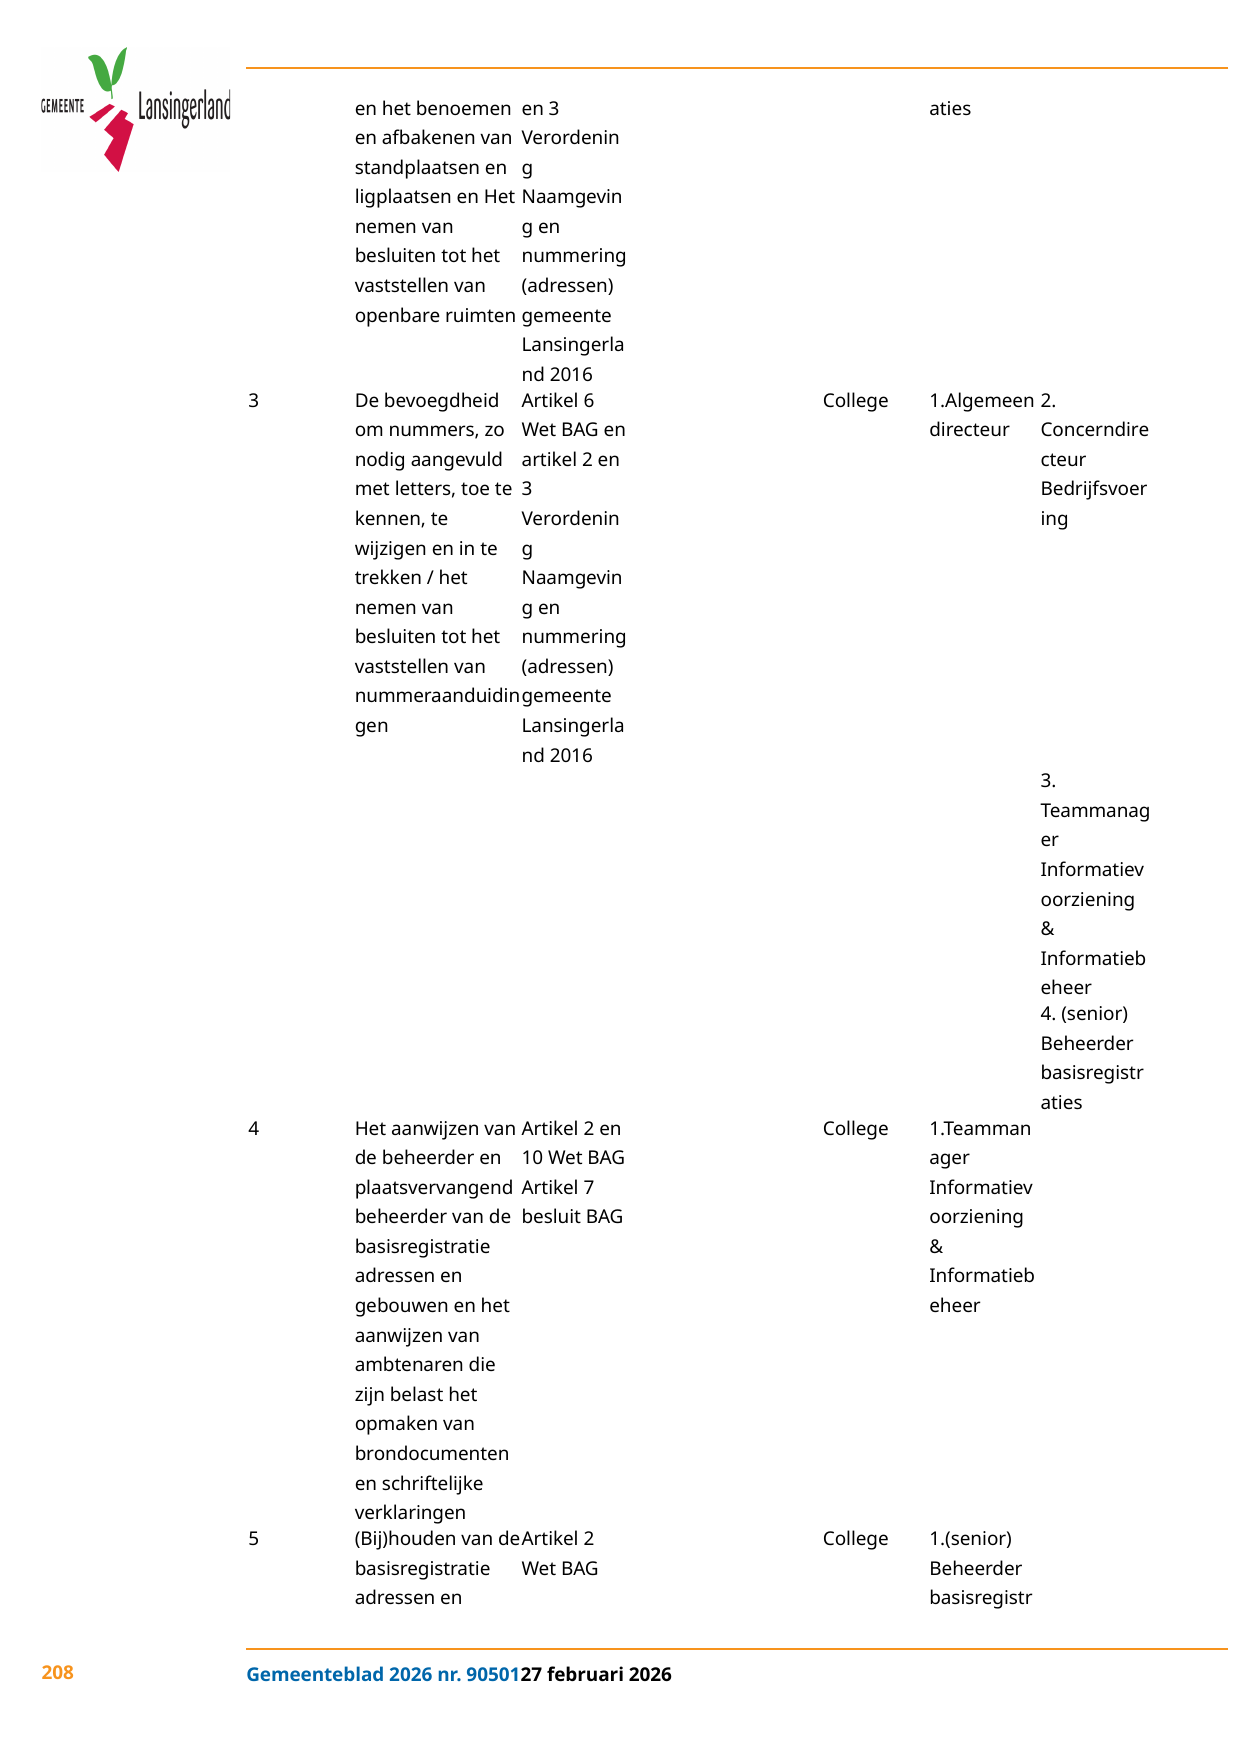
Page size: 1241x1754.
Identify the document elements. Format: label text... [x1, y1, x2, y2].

table_cell 1.Teammanager Informatievoorziening & Informatiebeheer [929, 1115, 1040, 1525]
table_cell [823, 95, 929, 387]
table_cell [1040, 95, 1152, 387]
table_cell [248, 1000, 354, 1115]
table_cell College [823, 387, 929, 767]
table_cell 4. (senior) Beheerder basisregistraties [1040, 1000, 1152, 1115]
table_cell [823, 1000, 929, 1115]
table_cell (Bij)houden van de basisregistratie adressen en [355, 1525, 521, 1610]
table_cell [355, 1000, 521, 1115]
picture [41, 47, 231, 172]
table_cell 2. Concerndirecteur Bedrijfsvoering [1040, 387, 1152, 767]
table_cell [628, 1000, 823, 1115]
table_cell en het benoemen en afbakenen van standplaatsen en ligplaatsen en Het nemen van besluiten tot het vaststellen van openbare ruimten [355, 95, 521, 387]
table_cell [929, 768, 1040, 1000]
table_cell College [823, 1115, 929, 1525]
table_cell De bevoegdheid om nummers, zo nodig aangevuld met letters, toe te kennen, te wijzigen en in te trekken / het nemen van besluiten tot het vaststellen van nummeraanduidingen [355, 387, 521, 767]
table_cell Het aanwijzen van de beheerder en plaatsvervangend beheerder van de basisregistratie adressen en gebouwen en het aanwijzen van ambtenaren die zijn belast het opmaken van brondocumenten en schriftelijke verklaringen [355, 1115, 521, 1525]
table_cell en 3 Verordening Naamgeving en nummering (adressen) gemeente Lansingerland 2016 [521, 95, 628, 387]
table_cell [628, 768, 823, 1000]
table_cell College [823, 1525, 929, 1610]
table_cell 3 [248, 387, 354, 767]
table_cell [628, 1525, 823, 1610]
table_cell [823, 768, 929, 1000]
table_cell Artikel 2 en 10 Wet BAG Artikel 7 besluit BAG [521, 1115, 628, 1525]
table_cell [929, 1000, 1040, 1115]
table_cell [1040, 1115, 1152, 1525]
table_cell Artikel 6 Wet BAG en artikel 2 en 3 Verordening Naamgeving en nummering (adressen) gemeente Lansingerland 2016 [521, 387, 628, 767]
table_cell 3. Teammanager Informatievoorziening & Informatiebeheer [1040, 768, 1152, 1000]
table_cell [355, 768, 521, 1000]
table_cell 5 [248, 1525, 354, 1610]
table_cell [521, 1000, 628, 1115]
table_cell [1040, 1525, 1152, 1610]
table_cell 1.(senior) Beheerder basisregistr [929, 1525, 1040, 1610]
table_cell 1.Algemeen directeur [929, 387, 1040, 767]
table_cell [248, 768, 354, 1000]
table_cell [628, 387, 823, 767]
table_cell [521, 768, 628, 1000]
table_cell [628, 1115, 823, 1525]
table_cell Artikel 2 Wet BAG [521, 1525, 628, 1610]
table_cell aties [929, 95, 1040, 387]
table_cell [628, 95, 823, 387]
table_cell 4 [248, 1115, 354, 1525]
table_cell [248, 95, 354, 387]
